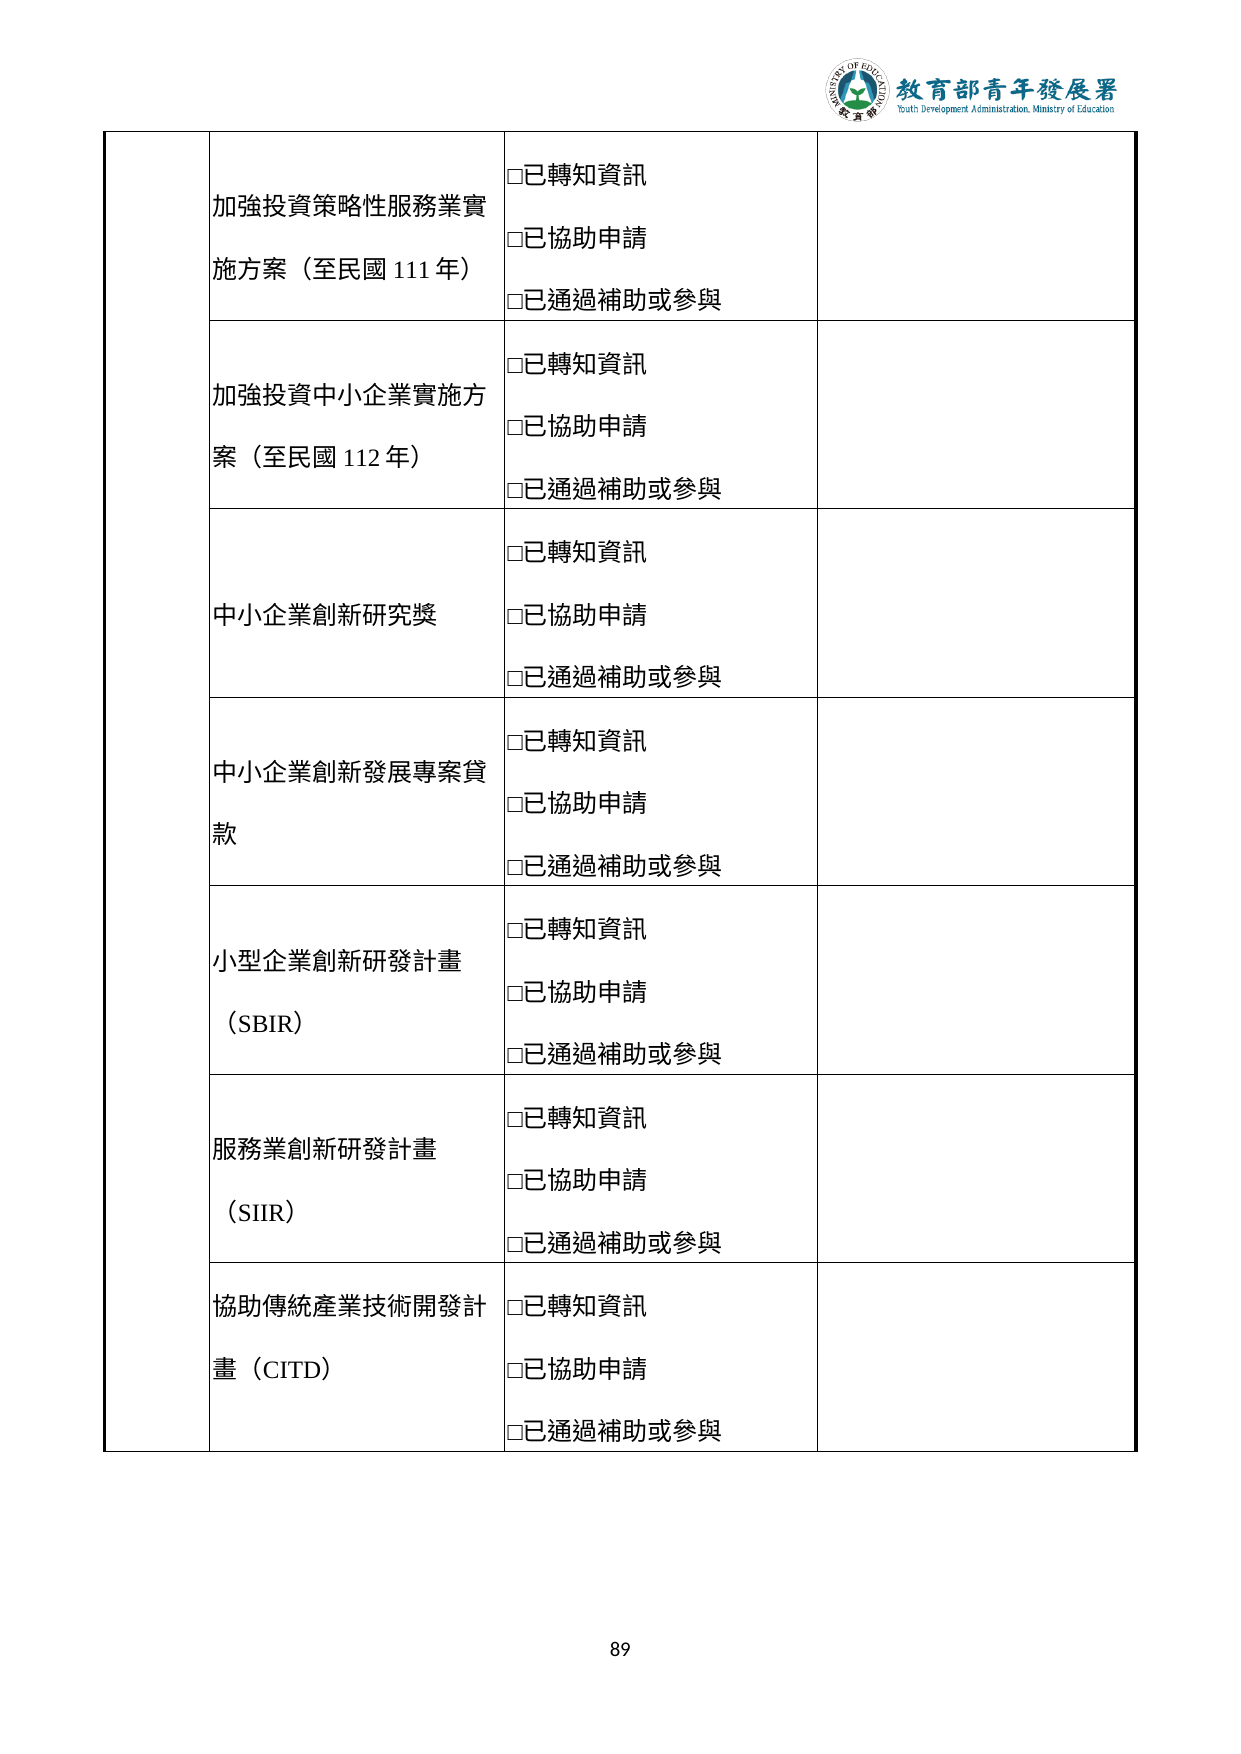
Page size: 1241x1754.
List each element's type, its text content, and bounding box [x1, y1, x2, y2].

table_cell □已轉知資訊 □已協助申請 □已通過補助或參與 [505, 698, 817, 885]
table_cell [818, 509, 1134, 697]
table_cell 服務業創新研發計畫（SIIR） [210, 1075, 504, 1262]
table_cell □已轉知資訊 □已協助申請 □已通過補助或參與 [505, 132, 817, 319]
table_cell □已轉知資訊 □已協助申請 □已通過補助或參與 [505, 321, 817, 508]
table_cell 小型企業創新研發計畫（SBIR） [210, 886, 504, 1074]
table_cell 協助傳統產業技術開發計畫（CITD） [210, 1263, 504, 1451]
table_cell [818, 1263, 1134, 1451]
table_cell 中小企業創新研究獎 [210, 509, 504, 697]
table_cell □已轉知資訊 □已協助申請 □已通過補助或參與 [505, 1263, 817, 1451]
table_cell 加強投資中小企業實施方案（至民國112年） [210, 321, 504, 508]
table_cell □已轉知資訊 □已協助申請 □已通過補助或參與 [505, 1075, 817, 1262]
table_cell [818, 321, 1134, 508]
table_cell [818, 886, 1134, 1074]
table_cell [818, 132, 1134, 319]
table_cell [106, 132, 209, 1451]
table_cell [818, 698, 1134, 885]
table_cell □已轉知資訊 □已協助申請 □已通過補助或參與 [505, 509, 817, 697]
table_cell [818, 1075, 1134, 1262]
table_cell 加強投資策略性服務業實施方案（至民國111年） [210, 132, 504, 319]
table_cell □已轉知資訊 □已協助申請 □已通過補助或參與 [505, 886, 817, 1074]
table_cell 中小企業創新發展專案貸款 [210, 698, 504, 885]
